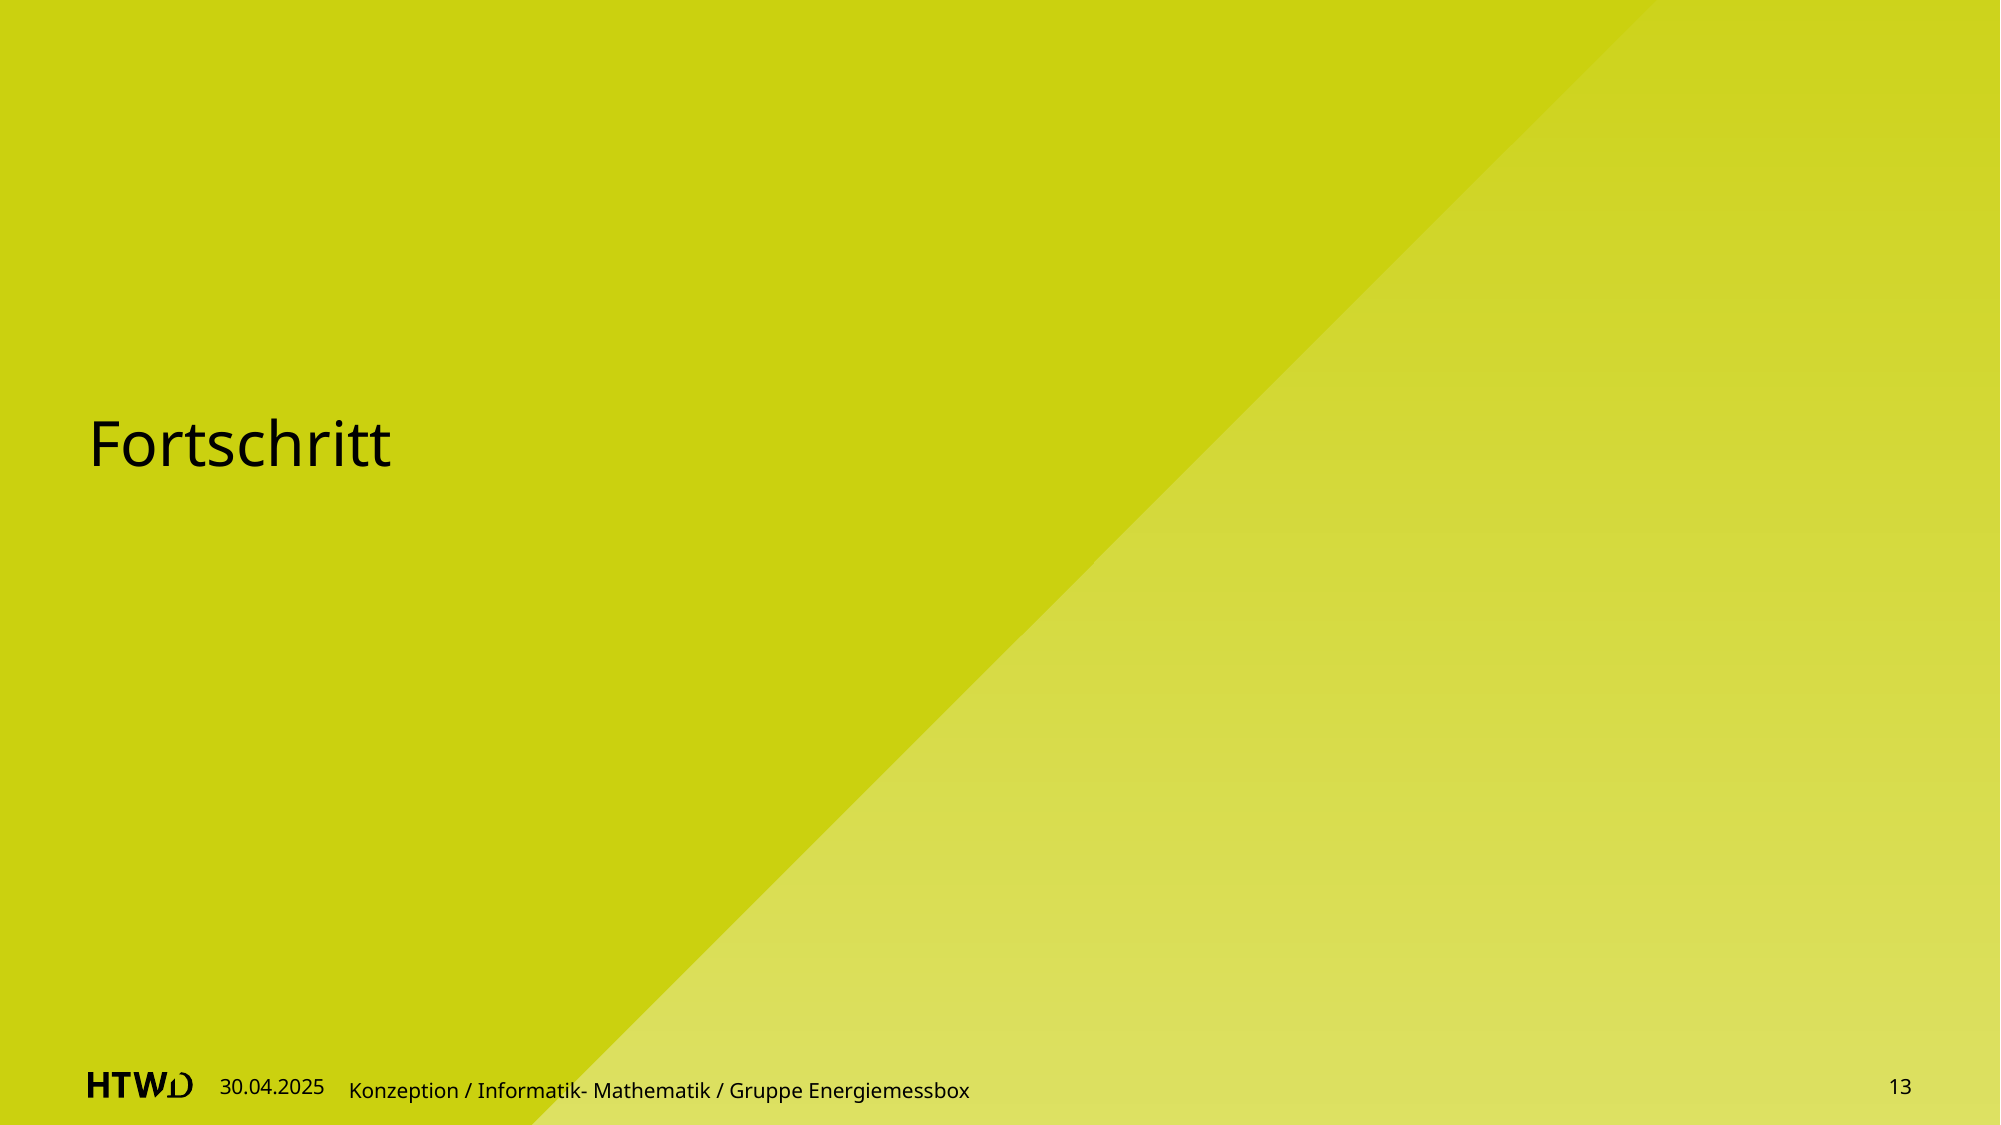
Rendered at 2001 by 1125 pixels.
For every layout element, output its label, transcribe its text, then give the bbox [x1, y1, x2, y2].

slide_number [1823, 1072, 1913, 1103]
text_box Konzeption / Informatik- Mathematik / Gruppe Energiemessbox [348, 1073, 1767, 1104]
title Fortschritt [88, 403, 993, 670]
slide_number 30.04.2025 [210, 1072, 335, 1103]
